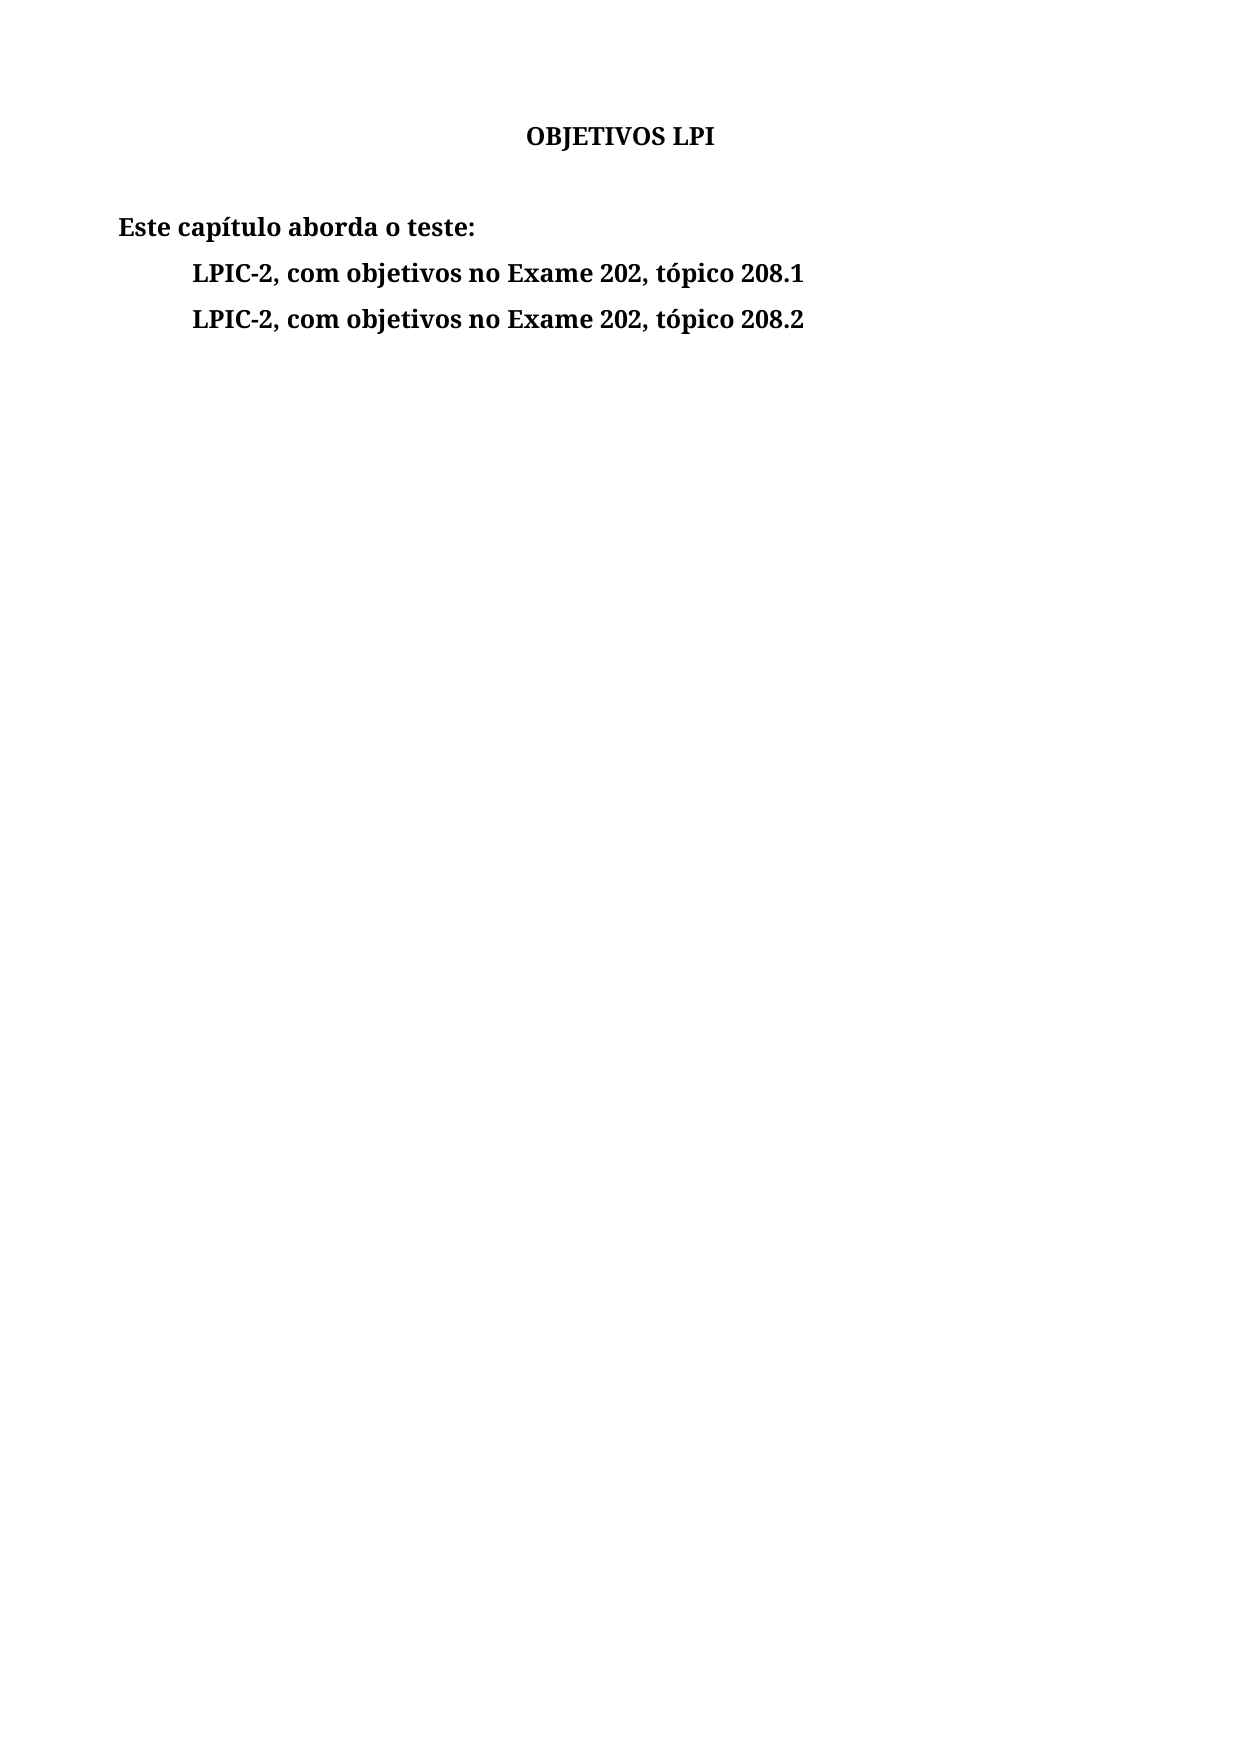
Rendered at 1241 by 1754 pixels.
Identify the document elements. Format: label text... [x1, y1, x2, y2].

text OBJETIVOS LPI [118, 118, 1122, 152]
text Este capítulo aborda o teste: [118, 210, 1122, 244]
text LPIC-2, com objetivos no Exame 202, tópico 208.2 [118, 301, 1122, 336]
text LPIC-2, com objetivos no Exame 202, tópico 208.1 [118, 256, 1122, 290]
